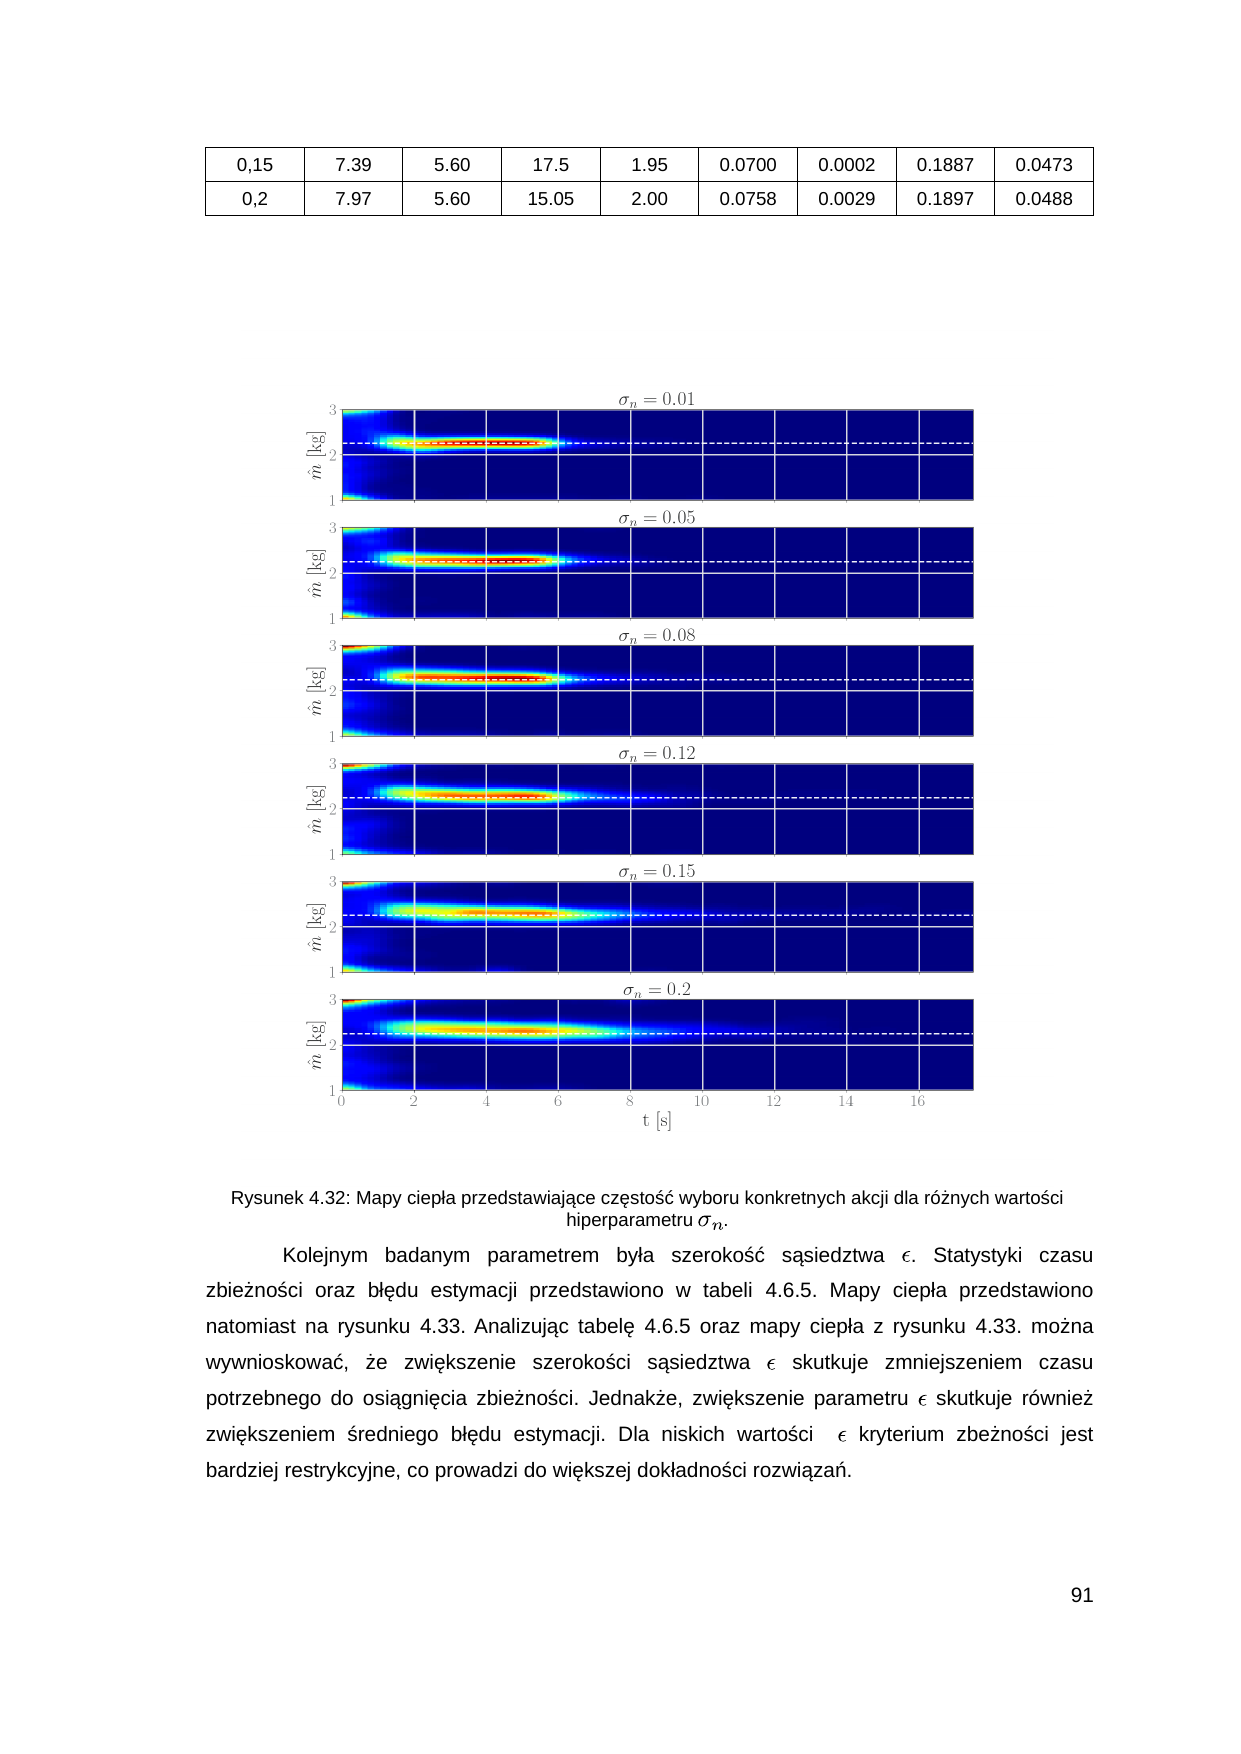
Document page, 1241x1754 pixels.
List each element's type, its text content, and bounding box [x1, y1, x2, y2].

table_cell 0,1887 [897, 148, 994, 181]
table_cell 0,0700 [699, 148, 797, 181]
table_cell 0,0029 [798, 182, 896, 215]
text Kolejnym badanym parametrem była szerokość sąsiedztwa . Statystyki czasu zbieżności oraz błędu estymacji przedstawiono w tabeli 4.6.5. Mapy ciepła przedstawiono natomiast na rysunku 4.33. Analizując tabelę 4.6.5 oraz mapy ciepła z rysunku 4.33. można wywnioskować, że zwiększenie szerokości sąsiedztwa skutkuje zmniejszeniem czasu potrzebnego do osiągnięcia zbieżności. Jednakże, zwiększenie parametru skutkuje również zwiększeniem średniego błędu estymacji. Dla niskich wartości kryterium zbeżności jest bardziej restrykcyjne, co prowadzi do większej dokładności rozwiązań. [206, 1242, 1093, 1482]
table_cell 0,0002 [798, 148, 896, 181]
table_cell 2,00 [601, 182, 698, 215]
table_cell 0,1897 [897, 182, 994, 215]
table_cell 0,0758 [699, 182, 797, 215]
table_cell 0,0488 [995, 182, 1093, 215]
table_cell 1,95 [601, 148, 698, 181]
text Rysunek 4.32: Mapy ciepła przedstawiające częstość wyboru konkretnych akcji dla różnych wartości hiperparametru . [206, 1187, 1089, 1230]
table_cell 5,60 [403, 148, 501, 181]
table_cell 15,05 [502, 182, 600, 215]
table_cell 5,60 [403, 182, 501, 215]
picture [241, 303, 1054, 1187]
table_cell 0,15 [206, 148, 304, 181]
table_cell 0,2 [206, 182, 304, 215]
table_cell 7,39 [305, 148, 402, 181]
table_cell 0,0473 [995, 148, 1093, 181]
table_cell 17,5 [502, 148, 600, 181]
table_cell 7,97 [305, 182, 402, 215]
